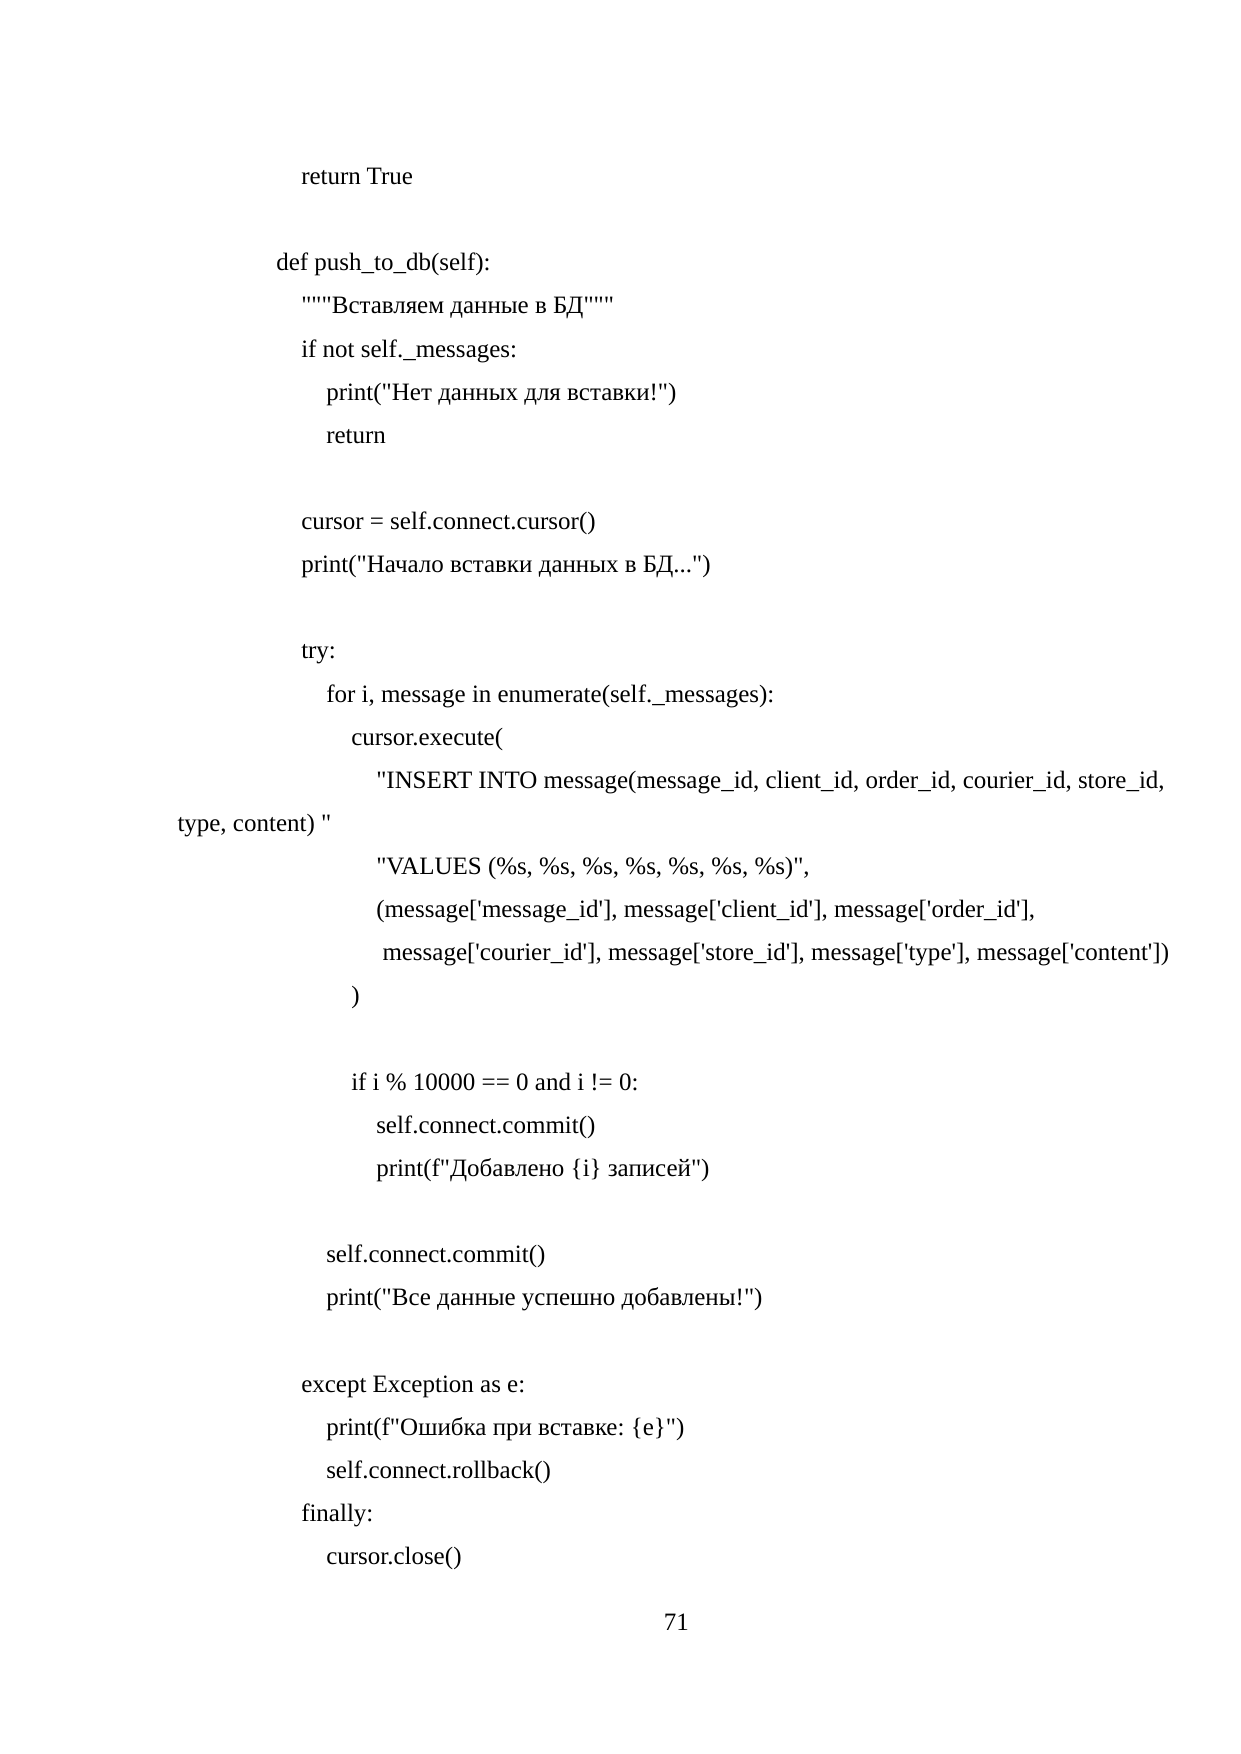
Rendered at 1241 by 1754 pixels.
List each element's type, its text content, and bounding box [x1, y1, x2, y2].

text print("Все данные успешно добавлены!") [177, 1282, 1181, 1311]
text """Вставляем данные в БД""" [177, 291, 1181, 319]
text return True [177, 161, 1181, 190]
text for i, message in enumerate(self._messages): [177, 679, 1181, 707]
text self.connect.commit() [177, 1110, 1181, 1139]
text try: [177, 636, 1181, 664]
text cursor.close() [177, 1541, 1181, 1570]
text print("Нет данных для вставки!") [177, 377, 1181, 406]
text ) [177, 981, 1181, 1009]
text print(f"Ошибка при вставке: {e}") [177, 1412, 1181, 1441]
text message['courier_id'], message['store_id'], message['type'], message['content']) [177, 937, 1181, 966]
text "VALUES (%s, %s, %s, %s, %s, %s, %s)", [177, 851, 1181, 880]
text return [177, 420, 1181, 449]
text print("Начало вставки данных в БД...") [177, 549, 1181, 578]
text (message['message_id'], message['client_id'], message['order_id'], [177, 894, 1181, 923]
text print(f"Добавлено {i} записей") [177, 1153, 1181, 1182]
text finally: [177, 1498, 1181, 1527]
text "INSERT INTO message(message_id, client_id, order_id, courier_id, store_id, type, content) " [177, 765, 1181, 837]
text if i % 10000 == 0 and i != 0: [177, 1067, 1181, 1096]
text def push_to_db(self): [177, 247, 1181, 276]
text self.connect.commit() [177, 1239, 1181, 1268]
text cursor = self.connect.cursor() [177, 506, 1181, 535]
text cursor.execute( [177, 722, 1181, 751]
text if not self._messages: [177, 334, 1181, 362]
text self.connect.rollback() [177, 1455, 1181, 1484]
text except Exception as e: [177, 1369, 1181, 1397]
